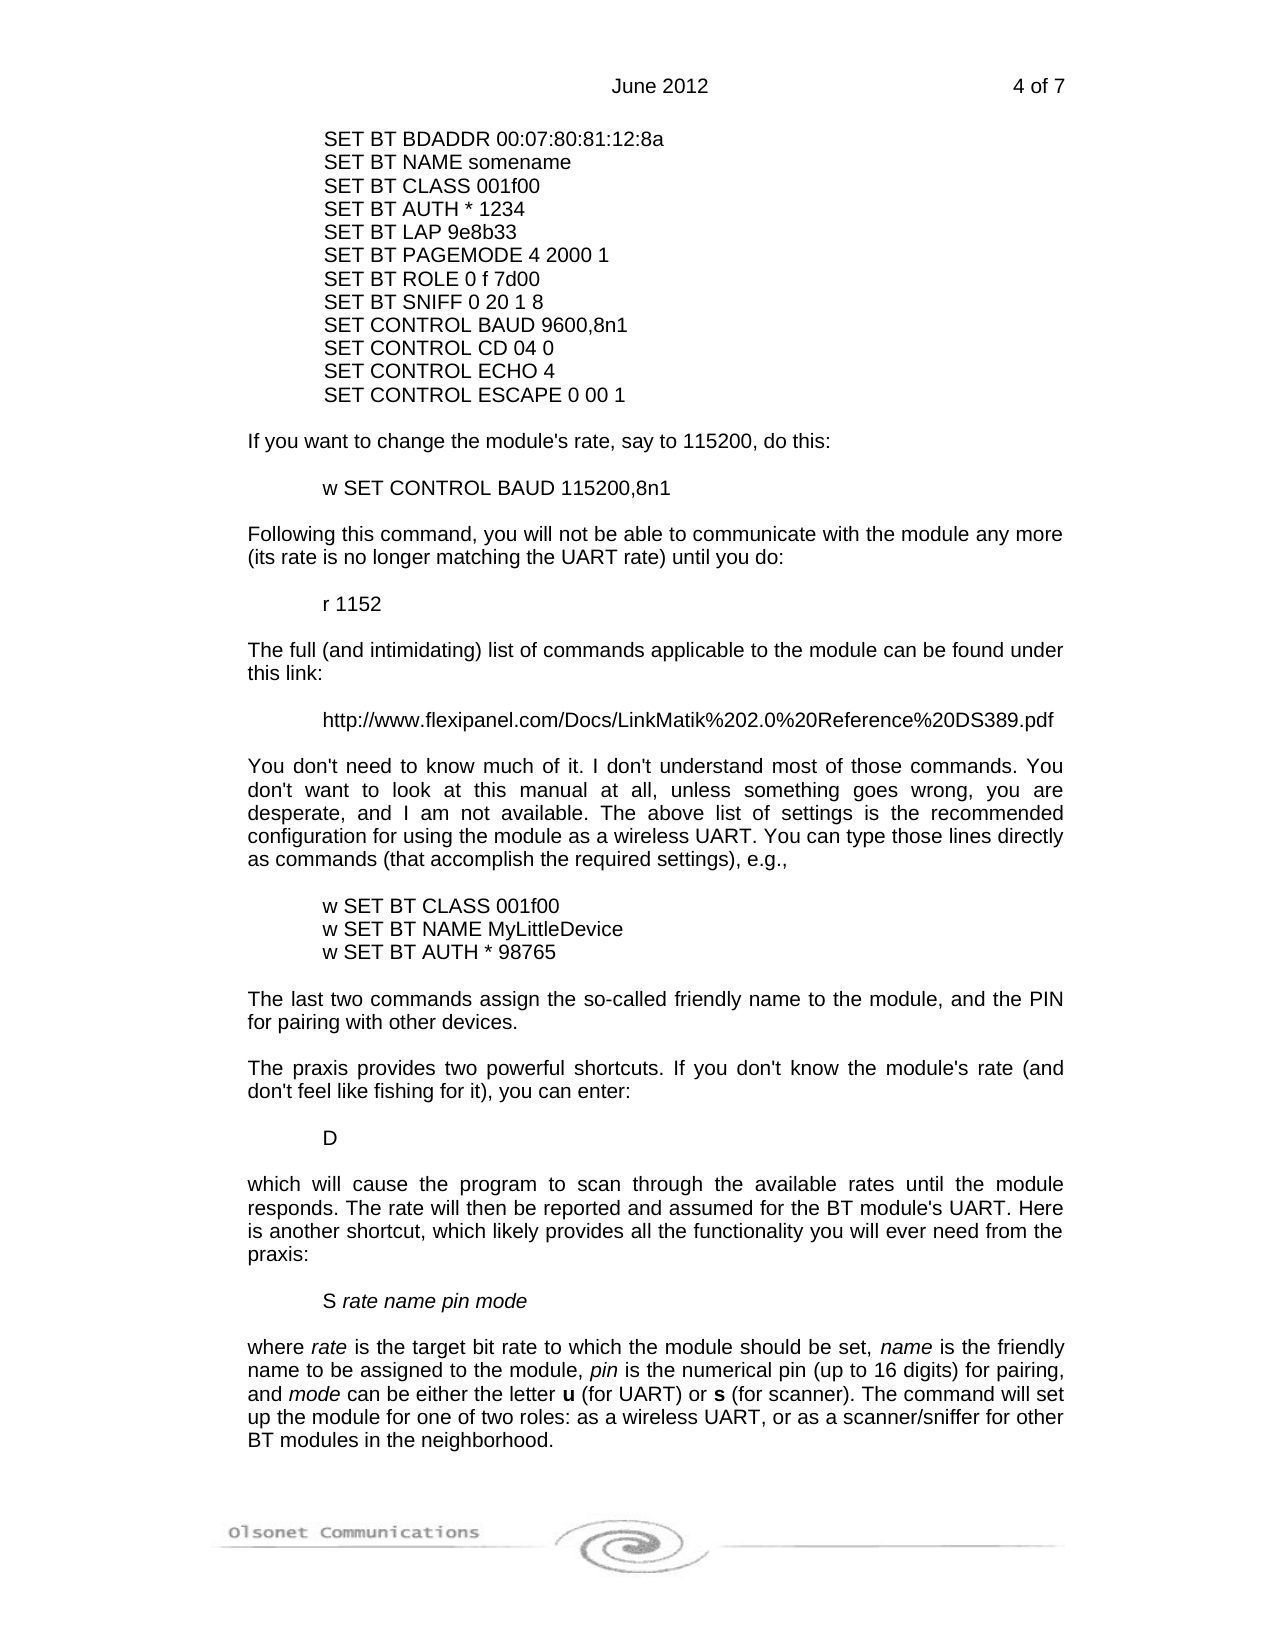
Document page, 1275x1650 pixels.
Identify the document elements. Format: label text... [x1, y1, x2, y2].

text which will cause the program to scan through the available rates until the module responds. The rate will then be reported and assumed for the BT module's UART. Here is another shortcut, which likely provides all the functionality you will ever need from the praxis: [247, 1173, 1065, 1266]
text You don't need to know much of it. I don't understand most of those commands. You don't want to look at this manual at all, unless something goes wrong, you are desperate, and I am not available. The above list of settings is the recommended configuration for using the module as a wireless UART. You can type those lines directly as commands (that accomplish the required settings), e.g., [247, 755, 1065, 871]
text SET CONTROL CD 04 0 [249, 337, 1065, 360]
text SET BT BDADDR 00:07:80:81:12:8a [249, 128, 1065, 151]
text SET BT LAP 9e8b33 [249, 221, 1065, 244]
text SET BT AUTH * 1234 [249, 197, 1065, 221]
text S rate name pin mode [247, 1289, 1065, 1312]
text w SET BT NAME MyLittleDevice [247, 917, 1065, 941]
text SET BT SNIFF 0 20 1 8 [249, 290, 1065, 313]
text SET CONTROL ESCAPE 0 00 1 [249, 383, 1065, 406]
text D [247, 1127, 1065, 1150]
text The full (and intimidating) list of commands applicable to the module can be found under this link: [247, 639, 1065, 685]
text SET BT NAME somename [249, 151, 1065, 174]
text SET BT ROLE 0 f 7d00 [249, 267, 1065, 290]
text The last two commands assign the so-called friendly name to the module, and the PIN for pairing with other devices. [247, 987, 1065, 1034]
text SET BT CLASS 001f00 [249, 174, 1065, 197]
text w SET CONTROL BAUD 115200,8n1 [247, 476, 1065, 499]
text If you want to change the module's rate, say to 115200, do this: [247, 430, 1065, 453]
text where rate is the target bit rate to which the module should be set, name is the friendly name to be assigned to the module, pin is the numerical pin (up to 16 digits) for pairing, and mode can be either the letter u (for UART) or s (for scanner). The command will set up the module for one of two roles: as a wireless UART, or as a scanner/sniffer for other BT modules in the neighborhood. [247, 1336, 1065, 1452]
text SET BT PAGEMODE 4 2000 1 [249, 244, 1065, 267]
text The praxis provides two powerful shortcuts. If you don't know the module's rate (and don't feel like fishing for it), you can enter: [247, 1057, 1065, 1103]
text SET CONTROL BAUD 9600,8n1 [249, 313, 1065, 337]
text r 1152 [247, 592, 1065, 616]
text w SET BT AUTH * 98765 [247, 941, 1065, 964]
text Following this command, you will not be able to communicate with the module any more (its rate is no longer matching the UART rate) until you do: [247, 523, 1065, 569]
picture [210, 1504, 1065, 1596]
text w SET BT CLASS 001f00 [247, 894, 1065, 917]
text SET CONTROL ECHO 4 [249, 360, 1065, 383]
text http://www.flexipanel.com/Docs/LinkMatik%202.0%20Reference%20DS389.pdf [247, 708, 1065, 732]
